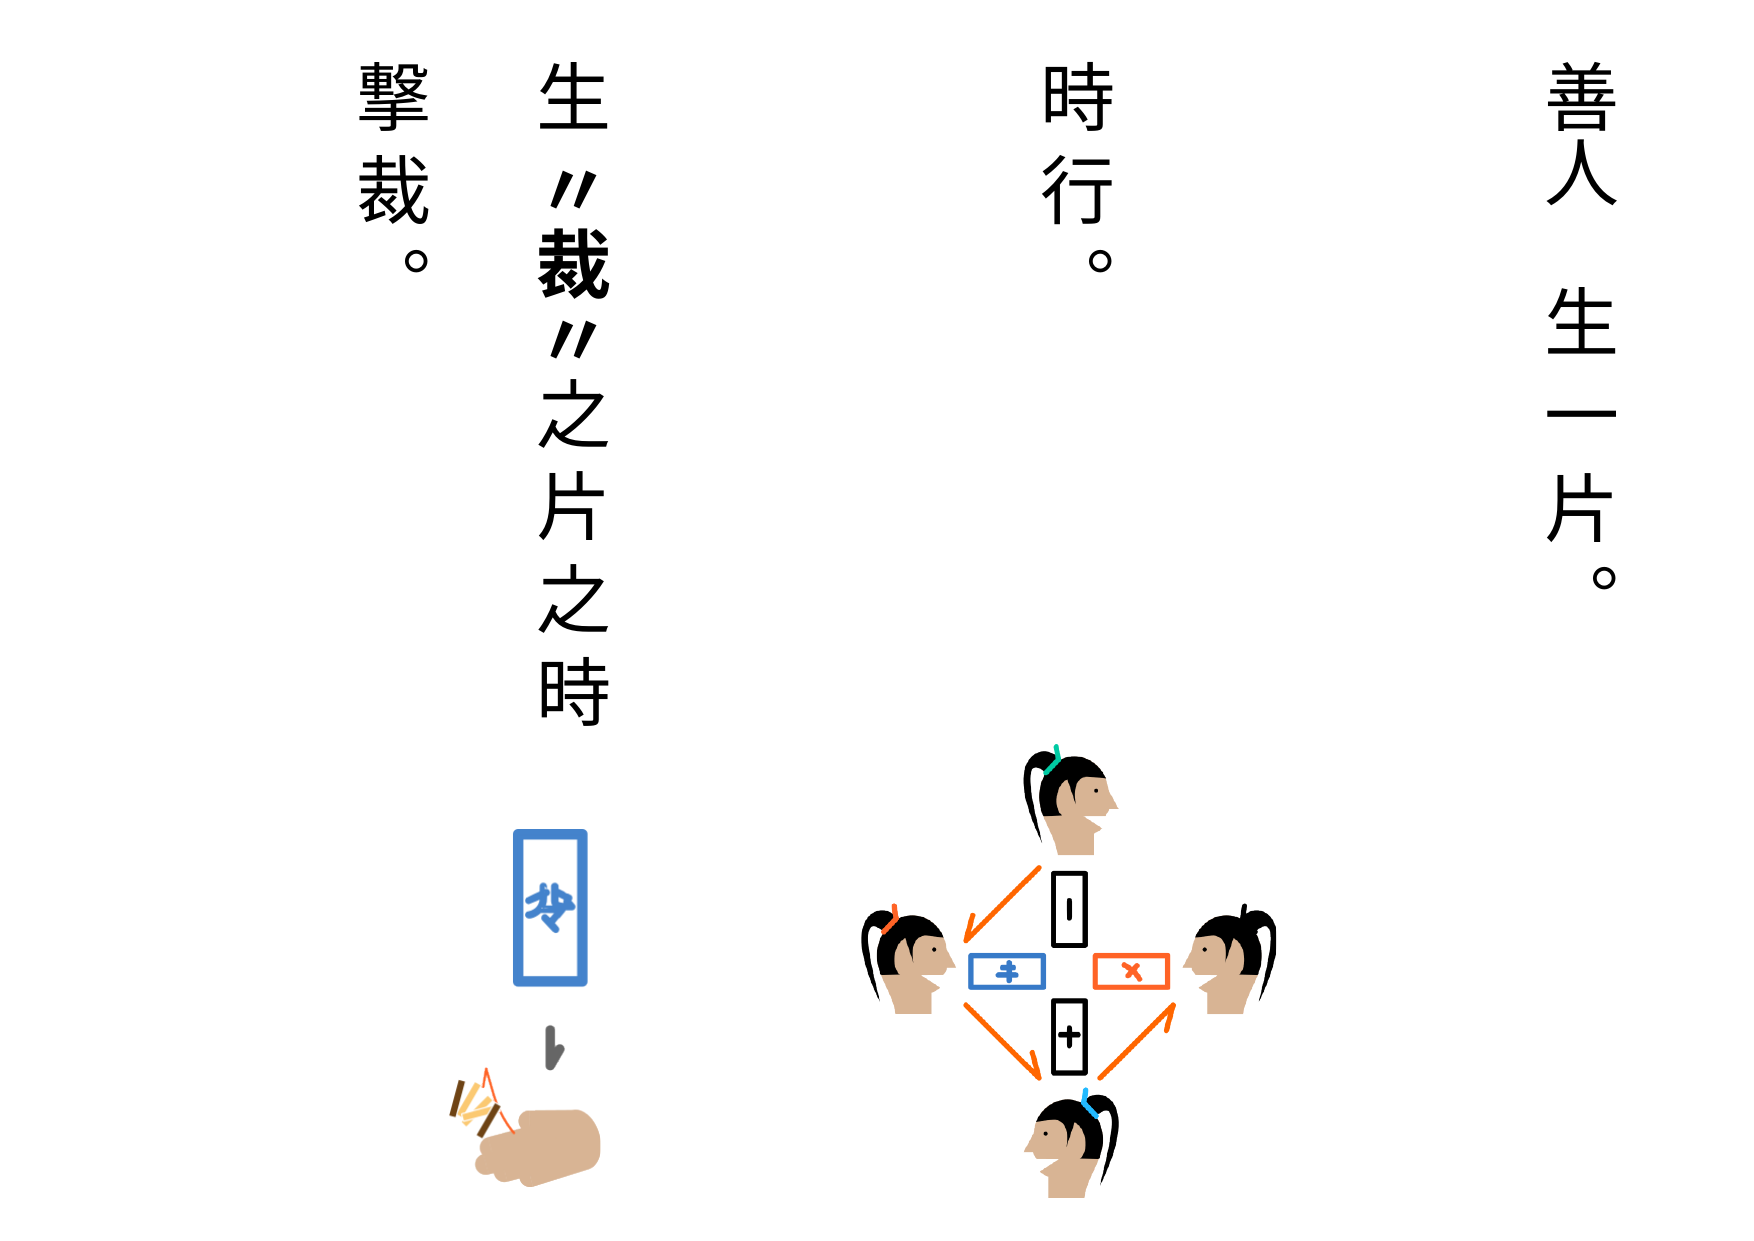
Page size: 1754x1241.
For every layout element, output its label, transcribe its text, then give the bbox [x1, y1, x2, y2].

text 生 〃裁〃之 片 之 時 [519, 59, 628, 1181]
text 時 行 。 [1023, 59, 1132, 744]
picture [861, 744, 1277, 1198]
text 善人 生 一 片 。 [1527, 59, 1636, 1181]
picture [448, 829, 601, 1187]
text 撃 裁 。 [339, 59, 448, 1181]
